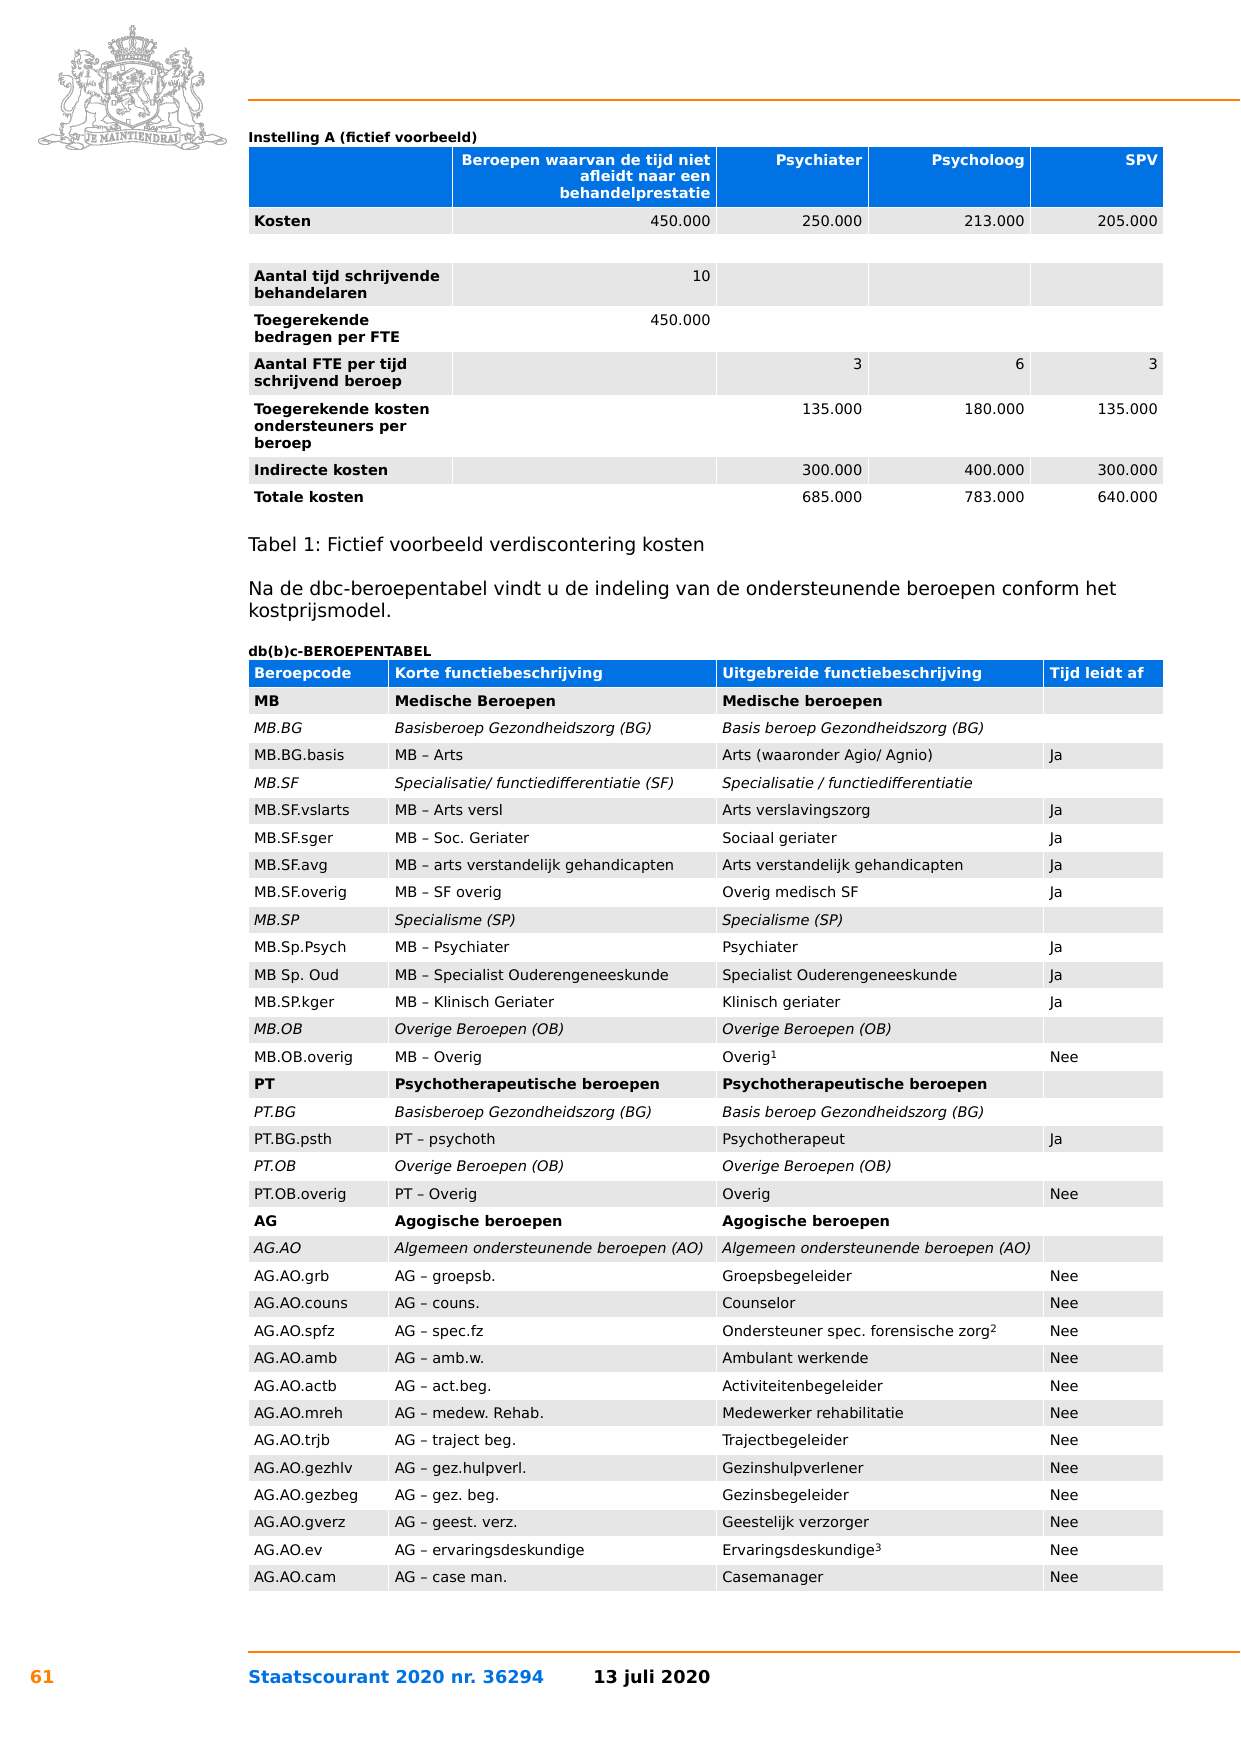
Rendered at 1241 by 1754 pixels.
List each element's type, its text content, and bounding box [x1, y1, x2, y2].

table_cell Overig medisch SF [717, 880, 1043, 906]
table_cell [1044, 715, 1163, 742]
table_cell MB – arts verstandelijk gehandicapten [389, 852, 716, 878]
table_cell MB.BG.basis [249, 743, 388, 769]
table_cell Nee [1044, 1181, 1163, 1207]
table_cell Overige Beroepen (OB) [389, 1017, 716, 1043]
table_cell AG – gez. beg. [389, 1482, 716, 1509]
table_cell MB.Sp.Psych [249, 934, 388, 961]
table_cell 300.000 [1031, 457, 1163, 484]
table_cell Basis beroep Gezondheidszorg (BG) [717, 1099, 1043, 1125]
table_cell Basis beroep Gezondheidszorg (BG) [717, 715, 1043, 742]
table_cell AG.AO.grb [249, 1263, 388, 1289]
table_cell AG.AO.gezbeg [249, 1482, 388, 1509]
table_cell 6 [869, 352, 1030, 395]
table_cell MB – Overig [389, 1044, 716, 1070]
table_cell Aantal tijd schrijvende behandelaren [249, 263, 452, 306]
table_cell 180.000 [869, 396, 1030, 456]
table_cell 3 [717, 352, 868, 395]
table_cell Overig1 [717, 1044, 1043, 1070]
table_cell [1044, 907, 1163, 933]
table_cell [453, 485, 716, 511]
table_cell PT.BG [249, 1099, 388, 1125]
table_cell Groepsbegeleider [717, 1263, 1043, 1289]
table_cell Medewerker rehabilitatie [717, 1400, 1043, 1426]
table_cell Nee [1044, 1263, 1163, 1289]
table_cell Medische beroepen [717, 688, 1043, 714]
table_cell MB.SF.avg [249, 852, 388, 878]
table_cell [717, 235, 868, 262]
table_cell Nee [1044, 1291, 1163, 1317]
table_cell Ja [1044, 989, 1163, 1016]
table_cell Specialisatie / functiedifferentiatie [717, 770, 1043, 796]
table_cell Algemeen ondersteunende beroepen (AO) [717, 1236, 1043, 1262]
table_cell Nee [1044, 1373, 1163, 1399]
table_cell Basisberoep Gezondheidszorg (BG) [389, 1099, 716, 1125]
table_cell Psychiater [717, 147, 868, 207]
table_cell [1044, 1099, 1163, 1125]
table_cell MB – Specialist Ouderengeneeskunde [389, 962, 716, 988]
table_cell AG.AO.amb [249, 1345, 388, 1372]
table_cell Medische Beroepen [389, 688, 716, 714]
table_cell 783.000 [869, 485, 1030, 511]
table_cell Psychiater [717, 934, 1043, 961]
table_cell AG.AO.trjb [249, 1428, 388, 1454]
table_cell Nee [1044, 1455, 1163, 1481]
table_cell Beroepcode [249, 660, 388, 687]
table_cell Totale kosten [249, 485, 452, 511]
table_cell 135.000 [717, 396, 868, 456]
table_cell AG – ervaringsdeskundige [389, 1537, 716, 1563]
table_cell MB – Arts [389, 743, 716, 769]
table_cell [1031, 235, 1163, 262]
table_cell Agogische beroepen [717, 1208, 1043, 1235]
table_cell AG.AO.couns [249, 1291, 388, 1317]
table_cell Klinisch geriater [717, 989, 1043, 1016]
table_cell Nee [1044, 1318, 1163, 1344]
table_cell [453, 235, 716, 262]
table_cell AG.AO.ev [249, 1537, 388, 1563]
table_cell PT.BG.psth [249, 1126, 388, 1152]
table_cell Overige Beroepen (OB) [389, 1154, 716, 1180]
table_cell AG.AO.mreh [249, 1400, 388, 1426]
table_cell 450.000 [453, 208, 716, 234]
table_cell [1031, 307, 1163, 351]
table_cell [453, 396, 716, 456]
table_cell Gezinsbegeleider [717, 1482, 1043, 1509]
table_cell Geestelijk verzorger [717, 1510, 1043, 1536]
table_cell MB.SF.overig [249, 880, 388, 906]
table_cell Nee [1044, 1400, 1163, 1426]
table_cell MB.OB.overig [249, 1044, 388, 1070]
table_header Instelling A (fictief voorbeeld) [248, 130, 1163, 146]
table_cell MB.SF.vslarts [249, 798, 388, 824]
table_cell MB.OB [249, 1017, 388, 1043]
table_cell PT.OB.overig [249, 1181, 388, 1207]
table_cell AG.AO.cam [249, 1565, 388, 1591]
table_cell 640.000 [1031, 485, 1163, 511]
table_cell Nee [1044, 1428, 1163, 1454]
table_cell PT – Overig [389, 1181, 716, 1207]
table_cell AG – amb.w. [389, 1345, 716, 1372]
picture [38, 25, 227, 150]
table_cell AG.AO [249, 1236, 388, 1262]
table_cell Ja [1044, 825, 1163, 851]
table_cell Uitgebreide functiebeschrijving [717, 660, 1043, 687]
table_cell [1031, 263, 1163, 306]
table_cell Ja [1044, 934, 1163, 961]
table_cell MB.SP [249, 907, 388, 933]
table_cell 3 [1031, 352, 1163, 395]
table_cell Psychotherapeut [717, 1126, 1043, 1152]
table_cell Nee [1044, 1510, 1163, 1536]
table_cell Nee [1044, 1044, 1163, 1070]
table_cell AG – case man. [389, 1565, 716, 1591]
table_cell Psychotherapeutische beroepen [717, 1071, 1043, 1098]
table_cell Arts verstandelijk gehandicapten [717, 852, 1043, 878]
table_cell [869, 307, 1030, 351]
table_cell Ja [1044, 880, 1163, 906]
table_cell AG – medew. Rehab. [389, 1400, 716, 1426]
table_cell PT [249, 1071, 388, 1098]
table_cell Ondersteuner spec. forensische zorg2 [717, 1318, 1043, 1344]
table_cell MB.SF.sger [249, 825, 388, 851]
table_cell Tijd leidt af [1044, 660, 1163, 687]
table_cell AG – spec.fz [389, 1318, 716, 1344]
table_cell Ambulant werkende [717, 1345, 1043, 1372]
table_cell MB – Klinisch Geriater [389, 989, 716, 1016]
table_cell [453, 457, 716, 484]
table_cell MB.SP.kger [249, 989, 388, 1016]
table_cell [717, 307, 868, 351]
table_cell Indirecte kosten [249, 457, 452, 484]
table_cell AG.AO.gezhlv [249, 1455, 388, 1481]
table_cell [1044, 688, 1163, 714]
table_cell Overige Beroepen (OB) [717, 1154, 1043, 1180]
table_cell AG – couns. [389, 1291, 716, 1317]
table_cell Nee [1044, 1565, 1163, 1591]
table_cell [869, 235, 1030, 262]
table_cell Algemeen ondersteunende beroepen (AO) [389, 1236, 716, 1262]
table_cell 250.000 [717, 208, 868, 234]
table_cell Trajectbegeleider [717, 1428, 1043, 1454]
table_cell Agogische beroepen [389, 1208, 716, 1235]
table_cell [1044, 1236, 1163, 1262]
table_cell Arts verslavingszorg [717, 798, 1043, 824]
table_cell Specialisatie/ functiedifferentiatie (SF) [389, 770, 716, 796]
table_cell 400.000 [869, 457, 1030, 484]
table_cell 135.000 [1031, 396, 1163, 456]
table_cell 300.000 [717, 457, 868, 484]
table_cell MB.SF [249, 770, 388, 796]
table_cell Specialist Ouderengeneeskunde [717, 962, 1043, 988]
table_cell [1044, 770, 1163, 796]
table_cell SPV [1031, 147, 1163, 207]
table_cell [717, 263, 868, 306]
table_cell MB – Arts versl [389, 798, 716, 824]
table_cell [1044, 1071, 1163, 1098]
table_cell AG – groepsb. [389, 1263, 716, 1289]
table_cell [453, 352, 716, 395]
table_cell MB – Soc. Geriater [389, 825, 716, 851]
table_cell Toegerekende kosten ondersteuners per beroep [249, 396, 452, 456]
table_cell Ervaringsdeskundige3 [717, 1537, 1043, 1563]
table_cell Ja [1044, 1126, 1163, 1152]
table_cell Arts (waaronder Agio/ Agnio) [717, 743, 1043, 769]
table_cell Nee [1044, 1482, 1163, 1509]
table_cell 205.000 [1031, 208, 1163, 234]
table_cell AG – gez.hulpverl. [389, 1455, 716, 1481]
table_cell AG.AO.actb [249, 1373, 388, 1399]
table_cell Ja [1044, 743, 1163, 769]
table_cell MB Sp. Oud [249, 962, 388, 988]
table_cell Aantal FTE per tijd schrijvend beroep [249, 352, 452, 395]
table_cell MB – Psychiater [389, 934, 716, 961]
table_cell Overig [717, 1181, 1043, 1207]
text Na de dbc-beroepentabel vindt u de indeling van de ondersteunende beroepen conform het kostprijsmodel. [248, 578, 1163, 622]
table_cell MB.BG [249, 715, 388, 742]
table_cell AG – traject beg. [389, 1428, 716, 1454]
table_cell [869, 263, 1030, 306]
table_cell [1044, 1154, 1163, 1180]
table_cell Toegerekende bedragen per FTE [249, 307, 452, 351]
table_cell [249, 235, 452, 262]
table_cell Activiteitenbegeleider [717, 1373, 1043, 1399]
table_cell Psycholoog [869, 147, 1030, 207]
table_cell Specialisme (SP) [717, 907, 1043, 933]
table_cell AG – geest. verz. [389, 1510, 716, 1536]
table_cell PT – psychoth [389, 1126, 716, 1152]
text Tabel 1: Fictief voorbeeld verdiscontering kosten [248, 534, 1163, 556]
table_cell Ja [1044, 798, 1163, 824]
table_cell AG.AO.gverz [249, 1510, 388, 1536]
table_cell Overige Beroepen (OB) [717, 1017, 1043, 1043]
table_cell Nee [1044, 1537, 1163, 1563]
table_cell Korte functiebeschrijving [389, 660, 716, 687]
table_cell Psychotherapeutische beroepen [389, 1071, 716, 1098]
table_cell 450.000 [453, 307, 716, 351]
table_cell Basisberoep Gezondheidszorg (BG) [389, 715, 716, 742]
table_header db(b)c-BEROEPENTABEL [248, 644, 1163, 659]
table_cell [1044, 1208, 1163, 1235]
table_cell Gezinshulpverlener [717, 1455, 1043, 1481]
table_cell MB – SF overig [389, 880, 716, 906]
table_cell AG [249, 1208, 388, 1235]
table_cell Ja [1044, 962, 1163, 988]
table_cell AG.AO.spfz [249, 1318, 388, 1344]
table_cell Specialisme (SP) [389, 907, 716, 933]
table_cell Counselor [717, 1291, 1043, 1317]
table_cell Nee [1044, 1345, 1163, 1372]
table_cell [1044, 1017, 1163, 1043]
table_cell PT.OB [249, 1154, 388, 1180]
table_cell MB [249, 688, 388, 714]
table_cell Kosten [249, 208, 452, 234]
table_cell Ja [1044, 852, 1163, 878]
table_cell Casemanager [717, 1565, 1043, 1591]
table_cell [249, 147, 452, 207]
table_cell AG – act.beg. [389, 1373, 716, 1399]
table_cell 10 [453, 263, 716, 306]
table_cell 213.000 [869, 208, 1030, 234]
table_cell Beroepen waarvan de tijd niet afleidt naar een behandelprestatie [453, 147, 716, 207]
table_cell Sociaal geriater [717, 825, 1043, 851]
table_cell 685.000 [717, 485, 868, 511]
